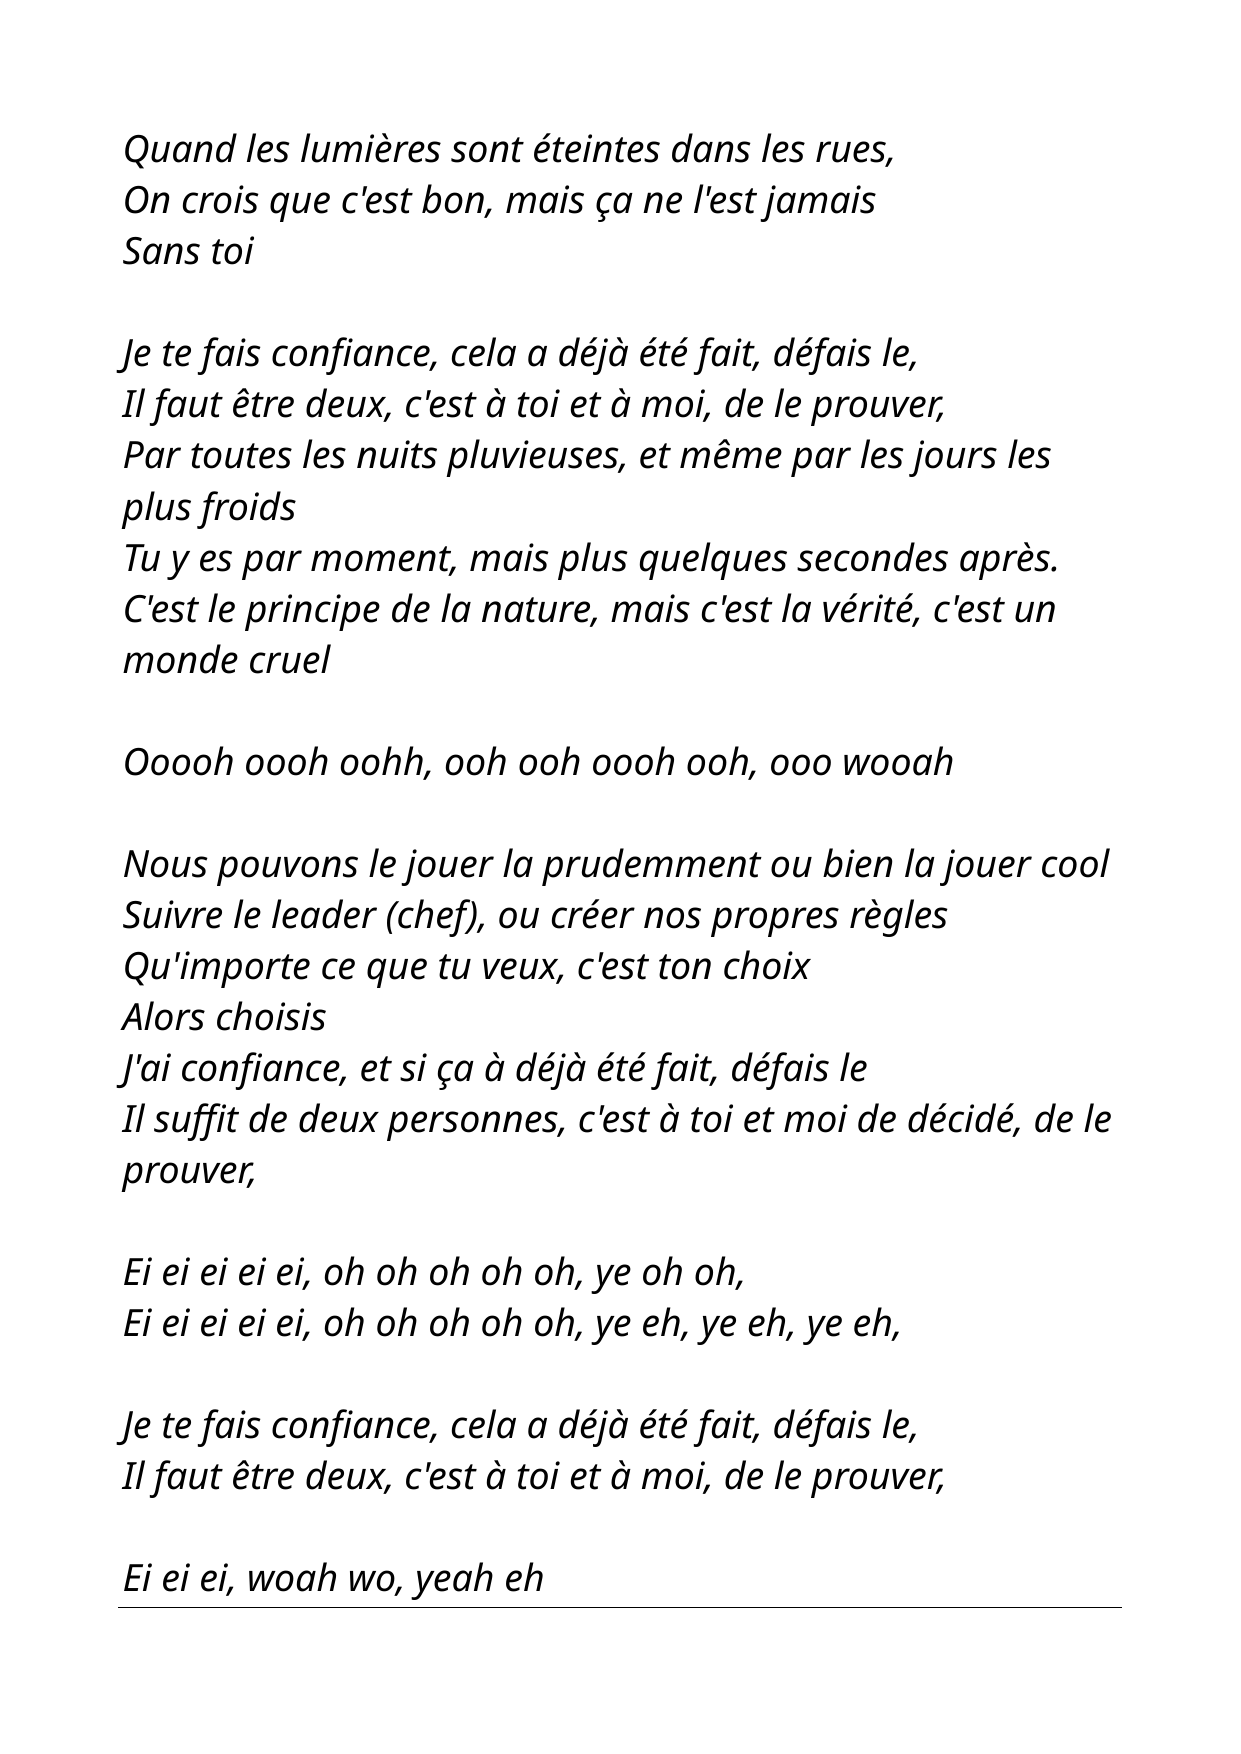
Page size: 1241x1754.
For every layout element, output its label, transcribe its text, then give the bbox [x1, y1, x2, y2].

text Quand les lumières sont éteintes dans les rues, On crois que c'est bon, mais ça ne l'est jamais Sans toi Je te fais confiance, cela a déjà été fait, défais le, Il faut être deux, c'est à toi et à moi, de le prouver, Par toutes les nuits pluvieuses, et même par les jours les plus froids Tu y es par moment, mais plus quelques secondes après. C'est le principe de la nature, mais c'est la vérité, c'est un monde cruel Ooooh oooh oohh, ooh ooh oooh ooh, ooo wooah Nous pouvons le jouer la prudemment ou bien la jouer cool Suivre le leader (chef), ou créer nos propres règles Qu'importe ce que tu veux, c'est ton choix Alors choisis J'ai confiance, et si ça à déjà été fait, défais le Il suffit de deux personnes, c'est à toi et moi de décidé, de le prouver, Ei ei ei ei ei, oh oh oh oh oh, ye oh oh, Ei ei ei ei ei, oh oh oh oh oh, ye eh, ye eh, ye eh, Je te fais confiance, cela a déjà été fait, défais le, Il faut être deux, c'est à toi et à moi, de le prouver, Ei ei ei, woah wo, yeah eh [118, 118, 1122, 1607]
